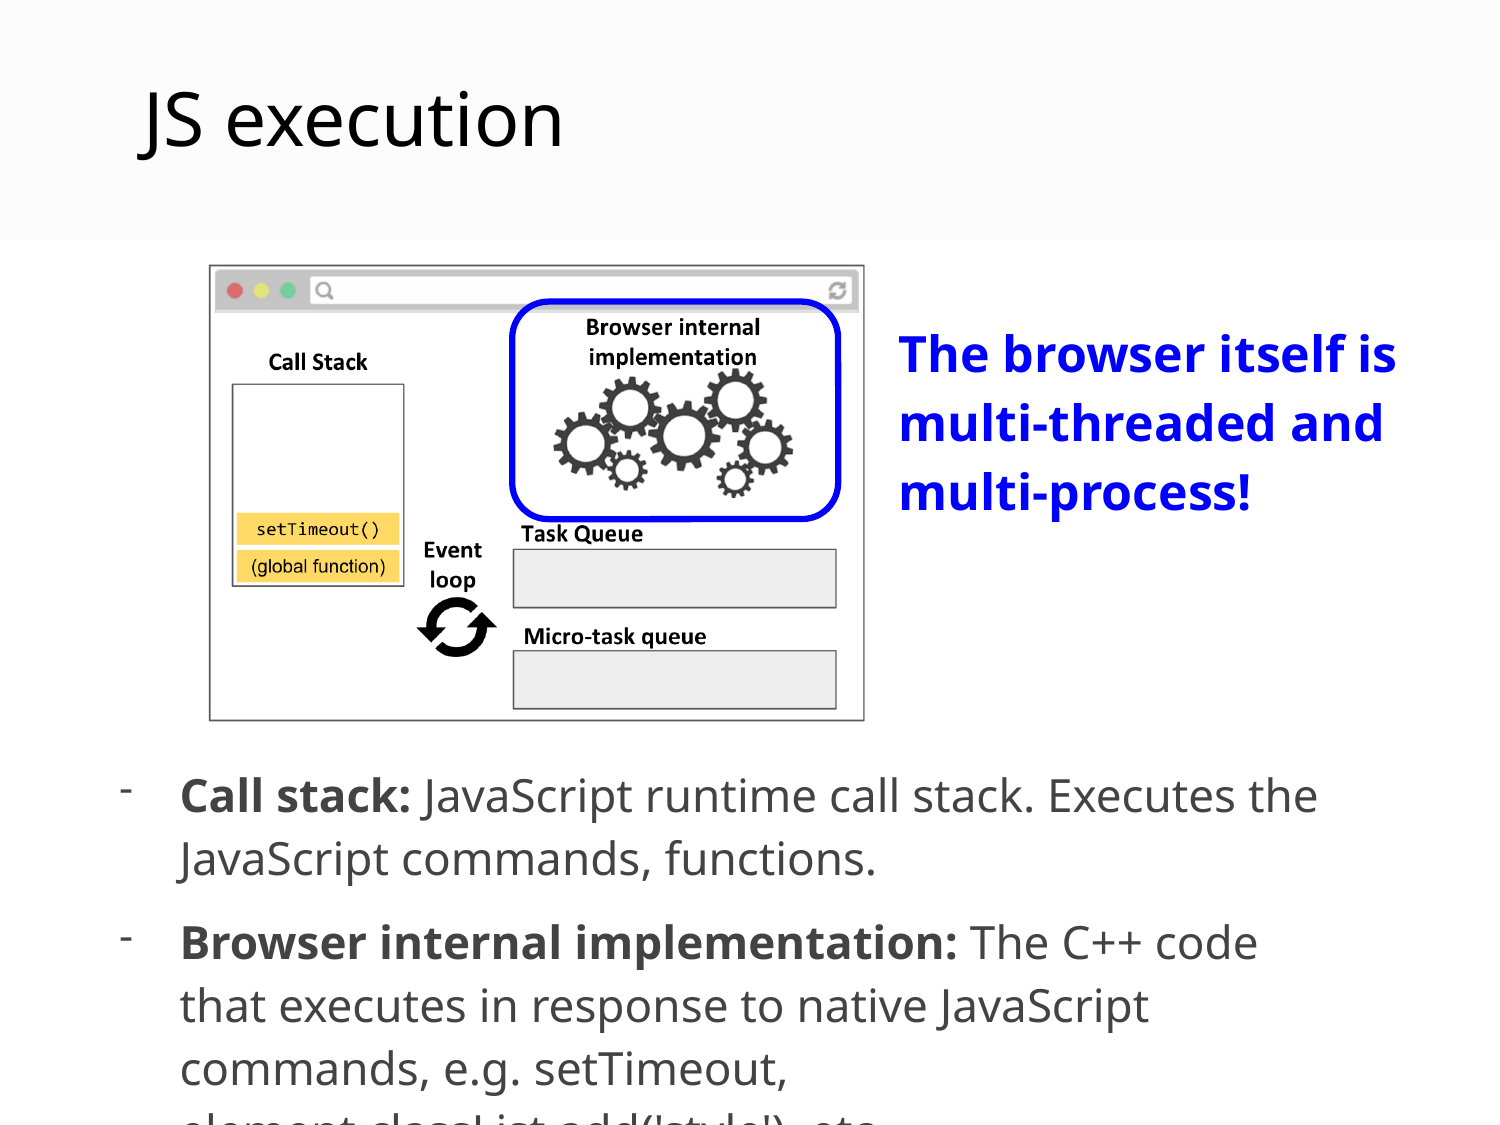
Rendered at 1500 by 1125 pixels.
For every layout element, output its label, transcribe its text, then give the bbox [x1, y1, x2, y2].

picture [202, 258, 873, 731]
list Call stack: JavaScript runtime call stack. Executes the JavaScript commands, functions. Browser internal implementation: The C++ code that executes in response to native JavaScript commands, e.g. setTimeout, element.classList.add('style'), etc. [89, 742, 1372, 1111]
list The browser itself is multi-threaded and multi-process! [883, 298, 1486, 666]
title JS execution [128, 56, 1372, 183]
